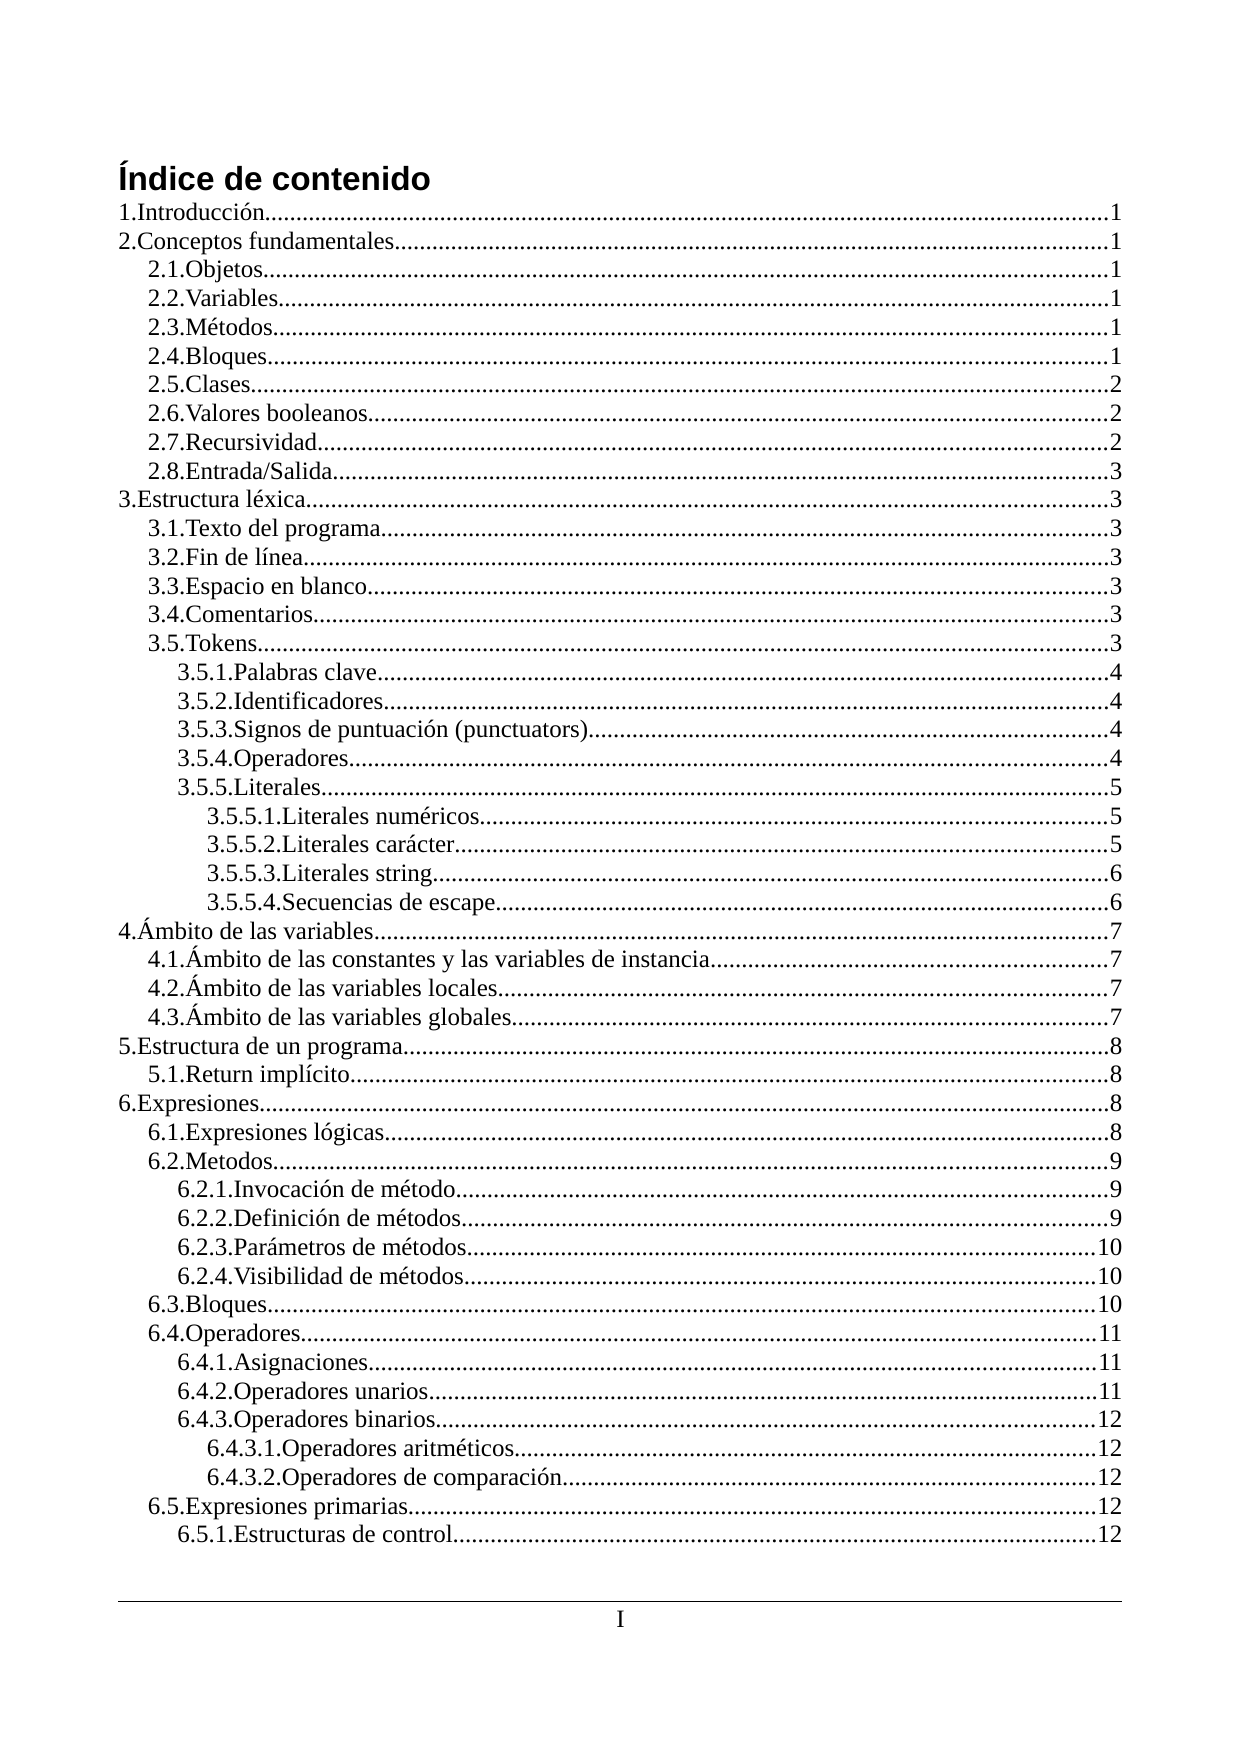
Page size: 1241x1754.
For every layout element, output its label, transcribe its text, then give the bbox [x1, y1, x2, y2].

text 6.4.3.Operadores binarios 12 [177, 1404, 1122, 1433]
text 6.4.1.Asignaciones 11 [177, 1347, 1122, 1376]
text 4.1.Ámbito de las constantes y las variables de instancia 7 [148, 944, 1122, 973]
text 2.8.Entrada/Salida 3 [148, 456, 1122, 484]
text 6.4.3.1.Operadores aritméticos 12 [207, 1433, 1122, 1462]
text 2.1.Objetos 1 [148, 254, 1122, 283]
text 4.3.Ámbito de las variables globales 7 [148, 1002, 1122, 1031]
text 2.7.Recursividad 2 [148, 427, 1122, 456]
text 3.1.Texto del programa 3 [148, 513, 1122, 542]
text 2.6.Valores booleanos 2 [148, 398, 1122, 427]
text 2.3.Métodos 1 [148, 312, 1122, 341]
text 4.2.Ámbito de las variables locales 7 [148, 973, 1122, 1002]
text 3.5.5.Literales 5 [177, 772, 1122, 801]
text 3.5.5.3.Literales string 6 [207, 858, 1122, 887]
text 6.4.3.2.Operadores de comparación 12 [207, 1462, 1122, 1491]
text 3.5.2.Identificadores 4 [177, 686, 1122, 714]
text 6.Expresiones 8 [118, 1088, 1122, 1117]
text 3.5.Tokens 3 [148, 628, 1122, 657]
text 3.Estructura léxica 3 [118, 484, 1122, 513]
text 6.2.Metodos 9 [148, 1146, 1122, 1174]
text 5.1.Return implícito 8 [148, 1059, 1122, 1088]
text 5.Estructura de un programa 8 [118, 1031, 1122, 1059]
text 3.5.5.2.Literales carácter 5 [207, 829, 1122, 858]
text 3.5.3.Signos de puntuación (punctuators) 4 [177, 714, 1122, 743]
text 3.5.1.Palabras clave 4 [177, 657, 1122, 686]
text 3.5.5.1.Literales numéricos 5 [207, 801, 1122, 829]
text 6.5.1.Estructuras de control 12 [177, 1519, 1122, 1548]
text 6.2.2.Definición de métodos 9 [177, 1203, 1122, 1232]
text 6.1.Expresiones lógicas 8 [148, 1117, 1122, 1146]
text 2.5.Clases 2 [148, 369, 1122, 398]
text 3.5.5.4.Secuencias de escape 6 [207, 887, 1122, 916]
text 6.2.3.Parámetros de métodos 10 [177, 1232, 1122, 1261]
text 2.2.Variables 1 [148, 283, 1122, 312]
text 6.2.4.Visibilidad de métodos 10 [177, 1261, 1122, 1289]
text 2.4.Bloques 1 [148, 341, 1122, 369]
text 6.4.2.Operadores unarios 11 [177, 1376, 1122, 1404]
text 2.Conceptos fundamentales 1 [118, 226, 1122, 254]
text 6.4.Operadores 11 [148, 1318, 1122, 1347]
text 6.3.Bloques 10 [148, 1289, 1122, 1318]
text 3.4.Comentarios 3 [148, 599, 1122, 628]
subtitle Índice de contenido [118, 159, 1122, 197]
text 3.5.4.Operadores 4 [177, 743, 1122, 772]
text 1.Introducción 1 [118, 197, 1122, 226]
text 3.2.Fin de línea 3 [148, 542, 1122, 571]
text 3.3.Espacio en blanco 3 [148, 571, 1122, 599]
text 6.5.Expresiones primarias 12 [148, 1491, 1122, 1519]
text 6.2.1.Invocación de método 9 [177, 1174, 1122, 1203]
text 4.Ámbito de las variables 7 [118, 916, 1122, 944]
